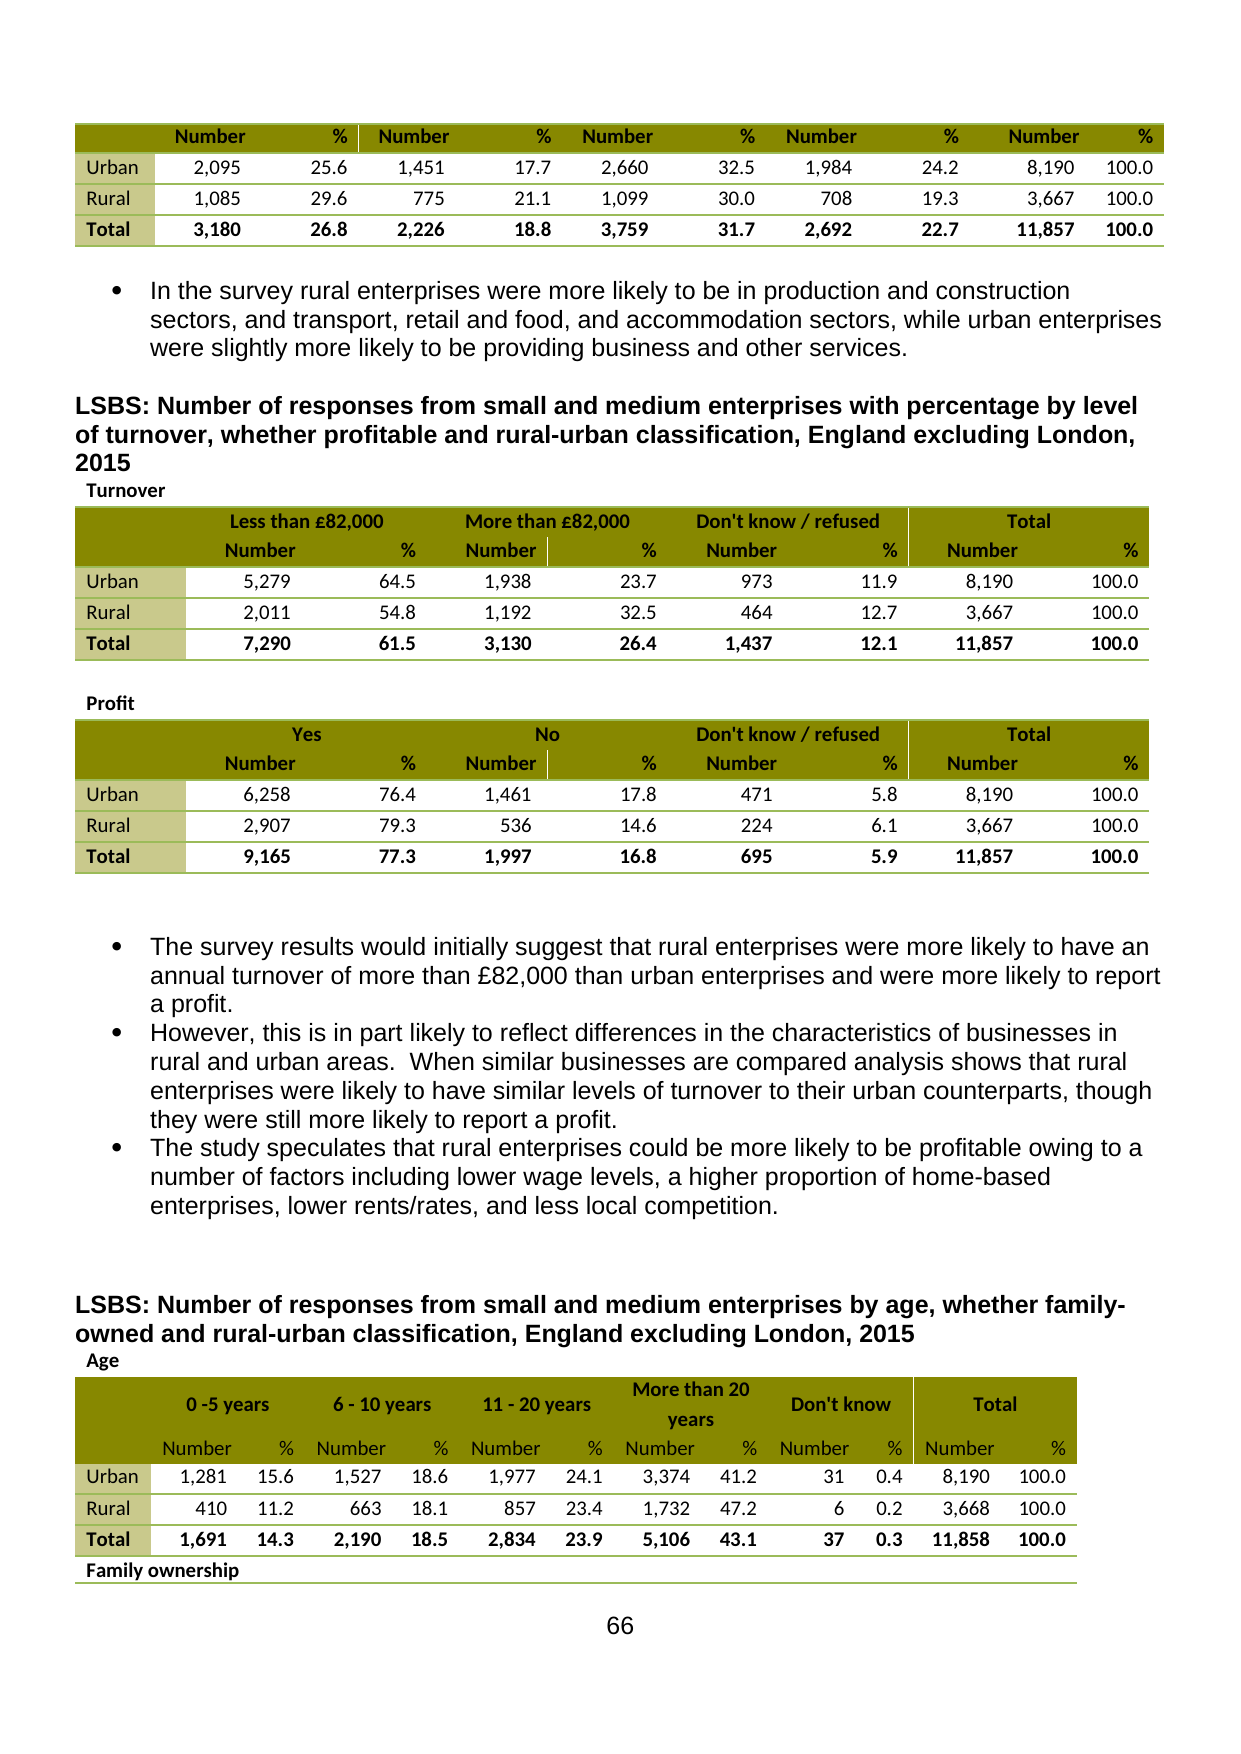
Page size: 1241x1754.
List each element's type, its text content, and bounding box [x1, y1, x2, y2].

table_cell 17.7 [460, 154, 562, 183]
table_cell 18.1 [397, 1495, 459, 1524]
table_cell 6 [768, 1495, 860, 1524]
table_cell Total [75, 216, 155, 245]
table_cell 2,834 [459, 1526, 551, 1555]
table_cell Number [768, 1435, 860, 1464]
table_cell 1,437 [668, 630, 788, 659]
table_cell Number [359, 125, 460, 152]
table_cell [75, 721, 186, 750]
table_cell % [1029, 537, 1149, 566]
table_cell 0 -5 years [151, 1377, 305, 1435]
table_cell 17.8 [548, 781, 668, 810]
table_cell 16.8 [548, 843, 668, 872]
table_cell Total [75, 843, 186, 872]
table_cell 18.8 [460, 216, 562, 245]
table_cell 100.0 [1029, 568, 1149, 597]
table_header Turnover [75, 477, 186, 506]
text LSBS: Number of responses from small and medium enterprises with percentage by level of turnover, whether profitable and rural-urban classification, England excluding London, 2015 [75, 391, 1165, 477]
table_cell Number [186, 750, 307, 779]
table_cell 1,085 [155, 185, 257, 214]
text LSBS: Number of responses from small and medium enterprises by age, whether family-owned and rural-urban classification, England excluding London, 2015 [75, 1290, 1165, 1348]
table_cell 31 [768, 1464, 860, 1493]
table_cell 2,095 [155, 154, 257, 183]
table_cell Urban [75, 154, 155, 183]
table_cell Number [766, 125, 868, 152]
table_cell 100.0 [1006, 1464, 1077, 1493]
table_cell 6 - 10 years [305, 1377, 459, 1435]
table_header [614, 1348, 706, 1377]
table_cell More than £82,000 [427, 508, 668, 537]
table_cell 26.8 [257, 216, 358, 245]
table_cell 1,527 [305, 1464, 397, 1493]
table_header [548, 477, 668, 506]
table_cell Number [914, 1435, 1006, 1464]
table_cell [548, 661, 668, 690]
table_cell 708 [766, 185, 868, 214]
table_cell 1,984 [766, 154, 868, 183]
table_cell 100.0 [1006, 1495, 1077, 1524]
table_header [788, 477, 908, 506]
table_header [860, 1348, 913, 1377]
table_cell [1029, 661, 1149, 690]
table_cell 100.0 [1090, 185, 1164, 214]
table_cell Number [151, 1435, 243, 1464]
table_cell 663 [305, 1495, 397, 1524]
table_cell [75, 1435, 151, 1464]
table_cell % [860, 1435, 913, 1464]
table_cell 1,192 [427, 599, 547, 628]
table_cell 11,857 [909, 843, 1029, 872]
table_cell [75, 661, 186, 690]
table_cell Number [427, 537, 547, 566]
table_cell Total [909, 508, 1149, 537]
table_cell [788, 690, 908, 719]
table_cell 77.3 [307, 843, 427, 872]
table_cell 64.5 [307, 568, 427, 597]
table_cell Number [909, 750, 1029, 779]
table_cell [1029, 690, 1149, 719]
table_cell 973 [668, 568, 788, 597]
table_cell 12.7 [788, 599, 908, 628]
table_cell [307, 661, 427, 690]
table_cell 100.0 [1090, 216, 1164, 245]
table_cell % [460, 125, 562, 152]
table_cell [548, 690, 668, 719]
table_cell Don't know / refused [668, 508, 908, 537]
table_header [909, 477, 1029, 506]
table_header [427, 477, 547, 506]
table_cell % [706, 1435, 768, 1464]
table_cell 24.2 [868, 154, 970, 183]
table_cell 1,691 [151, 1526, 243, 1555]
table_cell 11,857 [970, 216, 1090, 245]
list The survey results would initially suggest that rural enterprises were more likely to have an annual turnover of more than £82,000 than urban enterprises and were more likely to report a profit. [112, 932, 1165, 1018]
table_cell 100.0 [1029, 630, 1149, 659]
table_cell 18.5 [397, 1526, 459, 1555]
table_header [914, 1348, 1006, 1377]
table_cell 79.3 [307, 812, 427, 841]
table_cell 8,190 [909, 568, 1029, 597]
table_cell Urban [75, 1464, 151, 1493]
table_cell 100.0 [1029, 599, 1149, 628]
table_cell 6.1 [788, 812, 908, 841]
table_cell [75, 508, 186, 537]
table_header [551, 1348, 614, 1377]
table_cell % [307, 537, 427, 566]
table_cell 6,258 [186, 781, 307, 810]
table_cell 2,907 [186, 812, 307, 841]
table_cell Don't know [768, 1377, 913, 1435]
table_cell [668, 690, 788, 719]
table_cell 3,180 [155, 216, 257, 245]
table_cell Yes [186, 721, 427, 750]
table_cell 11,857 [909, 630, 1029, 659]
table_cell Total [75, 630, 186, 659]
table_cell 5.9 [788, 843, 908, 872]
table_cell 100.0 [1029, 812, 1149, 841]
table_cell Profit [75, 690, 186, 719]
table_cell 1,977 [459, 1464, 551, 1493]
table_cell [909, 661, 1029, 690]
table_cell [307, 690, 427, 719]
table_cell 37 [768, 1526, 860, 1555]
table_cell 695 [668, 843, 788, 872]
table_cell 0.2 [860, 1495, 913, 1524]
table_cell Rural [75, 599, 186, 628]
table_cell Total [75, 1526, 151, 1555]
table_cell 100.0 [1006, 1526, 1077, 1555]
table_cell Number [909, 537, 1029, 566]
table_header [307, 477, 427, 506]
table_cell 1,732 [614, 1495, 706, 1524]
table_cell 5,279 [186, 568, 307, 597]
table_cell [75, 1377, 151, 1435]
table_cell No [427, 721, 668, 750]
table_cell Family ownership [75, 1557, 1077, 1582]
table_cell 9,165 [186, 843, 307, 872]
table_cell 11.9 [788, 568, 908, 597]
table_cell Number [155, 125, 257, 152]
table_header [459, 1348, 551, 1377]
table_cell 26.4 [548, 630, 668, 659]
table_cell 23.4 [551, 1495, 614, 1524]
table_cell % [868, 125, 970, 152]
table_cell [75, 537, 186, 566]
table_cell 11 - 20 years [459, 1377, 614, 1435]
table_cell % [243, 1435, 305, 1464]
table_cell 3,668 [914, 1495, 1006, 1524]
table_cell 15.6 [243, 1464, 305, 1493]
table_cell 19.3 [868, 185, 970, 214]
table_cell % [1006, 1435, 1077, 1464]
table_cell 536 [427, 812, 547, 841]
table_cell 3,374 [614, 1464, 706, 1493]
table_cell [427, 690, 547, 719]
table_cell 410 [151, 1495, 243, 1524]
table_cell Number [614, 1435, 706, 1464]
table_cell 25.6 [257, 154, 358, 183]
table_cell Urban [75, 568, 186, 597]
table_cell 1,451 [359, 154, 460, 183]
table_cell [186, 661, 307, 690]
table_cell Rural [75, 1495, 151, 1524]
table_cell 8,190 [970, 154, 1090, 183]
table_cell [75, 750, 186, 779]
table_cell 1,281 [151, 1464, 243, 1493]
table_cell 2,692 [766, 216, 868, 245]
table_cell 76.4 [307, 781, 427, 810]
table_cell 3,667 [970, 185, 1090, 214]
table_cell % [397, 1435, 459, 1464]
table_cell Don't know / refused [668, 721, 908, 750]
table_cell Total [909, 721, 1149, 750]
table_cell 0.3 [860, 1526, 913, 1555]
table_cell 1,099 [562, 185, 664, 214]
table_header [768, 1348, 860, 1377]
table_header Age [75, 1348, 151, 1377]
table_cell 5,106 [614, 1526, 706, 1555]
table_cell [668, 661, 788, 690]
table_cell % [664, 125, 766, 152]
table_cell 7,290 [186, 630, 307, 659]
table_cell [909, 690, 1029, 719]
table_cell 3,759 [562, 216, 664, 245]
table_header [397, 1348, 459, 1377]
table_cell 2,660 [562, 154, 664, 183]
table_cell Number [186, 537, 307, 566]
table_cell 1,461 [427, 781, 547, 810]
table_header [186, 477, 307, 506]
table_cell Number [970, 125, 1090, 152]
table_header [1029, 477, 1149, 506]
list However, this is in part likely to reflect differences in the characteristics of businesses in rural and urban areas. When similar businesses are compared analysis shows that rural enterprises were likely to have similar levels of turnover to their urban counterparts, though they were still more likely to report a profit. [112, 1018, 1165, 1133]
table_cell 857 [459, 1495, 551, 1524]
table_cell 464 [668, 599, 788, 628]
table_cell % [788, 537, 908, 566]
table_header [243, 1348, 305, 1377]
table_cell 100.0 [1029, 781, 1149, 810]
table_cell Number [427, 750, 547, 779]
table_cell 14.3 [243, 1526, 305, 1555]
table_header [706, 1348, 768, 1377]
table_cell Rural [75, 185, 155, 214]
table_cell 8,190 [909, 781, 1029, 810]
table_cell 23.7 [548, 568, 668, 597]
table_cell 41.2 [706, 1464, 768, 1493]
table_cell % [1090, 125, 1164, 152]
table_cell % [257, 125, 358, 152]
table_cell 14.6 [548, 812, 668, 841]
table_cell 30.0 [664, 185, 766, 214]
table_cell 54.8 [307, 599, 427, 628]
table_cell 2,190 [305, 1526, 397, 1555]
table_cell 0.4 [860, 1464, 913, 1493]
table_cell 24.1 [551, 1464, 614, 1493]
table_cell 8,190 [914, 1464, 1006, 1493]
table_cell Number [305, 1435, 397, 1464]
table_cell [788, 661, 908, 690]
table_cell 18.6 [397, 1464, 459, 1493]
table_cell Less than £82,000 [186, 508, 427, 537]
table_cell 100.0 [1090, 154, 1164, 183]
table_cell 224 [668, 812, 788, 841]
table_cell 12.1 [788, 630, 908, 659]
table_header [305, 1348, 397, 1377]
table_cell 11.2 [243, 1495, 305, 1524]
table_cell 47.2 [706, 1495, 768, 1524]
list The study speculates that rural enterprises could be more likely to be profitable owing to a number of factors including lower wage levels, a higher proportion of home-based enterprises, lower rents/rates, and less local competition. [112, 1133, 1165, 1220]
table_cell [427, 661, 547, 690]
table_cell Number [459, 1435, 551, 1464]
table_header [668, 477, 788, 506]
table_cell 21.1 [460, 185, 562, 214]
table_cell 2,011 [186, 599, 307, 628]
table_cell [186, 690, 307, 719]
table_cell 100.0 [1029, 843, 1149, 872]
table_cell % [548, 750, 668, 779]
table_cell More than 20 years [614, 1377, 768, 1435]
table_cell 29.6 [257, 185, 358, 214]
table_cell 23.9 [551, 1526, 614, 1555]
table_cell Rural [75, 812, 186, 841]
table_cell 43.1 [706, 1526, 768, 1555]
table_cell 3,667 [909, 812, 1029, 841]
table_cell % [307, 750, 427, 779]
table_cell 471 [668, 781, 788, 810]
table_cell 22.7 [868, 216, 970, 245]
table_cell % [788, 750, 908, 779]
table_cell 3,667 [909, 599, 1029, 628]
table_cell % [548, 537, 668, 566]
table_cell 11,858 [914, 1526, 1006, 1555]
table_cell 1,997 [427, 843, 547, 872]
list In the survey rural enterprises were more likely to be in production and construction sectors, and transport, retail and food, and accommodation sectors, while urban enterprises were slightly more likely to be providing business and other services. [112, 276, 1165, 362]
table_cell 61.5 [307, 630, 427, 659]
table_cell 32.5 [548, 599, 668, 628]
table_cell [75, 125, 155, 152]
table_header [1006, 1348, 1077, 1377]
table_cell Number [668, 750, 788, 779]
table_cell 1,938 [427, 568, 547, 597]
table_cell Total [914, 1377, 1077, 1435]
table_cell Urban [75, 781, 186, 810]
table_cell Number [668, 537, 788, 566]
table_cell 775 [359, 185, 460, 214]
table_header [151, 1348, 243, 1377]
table_cell 2,226 [359, 216, 460, 245]
table_cell Number [562, 125, 664, 152]
table_cell 5.8 [788, 781, 908, 810]
table_cell 31.7 [664, 216, 766, 245]
table_cell 32.5 [664, 154, 766, 183]
table_cell % [551, 1435, 614, 1464]
table_cell 3,130 [427, 630, 547, 659]
table_cell % [1029, 750, 1149, 779]
